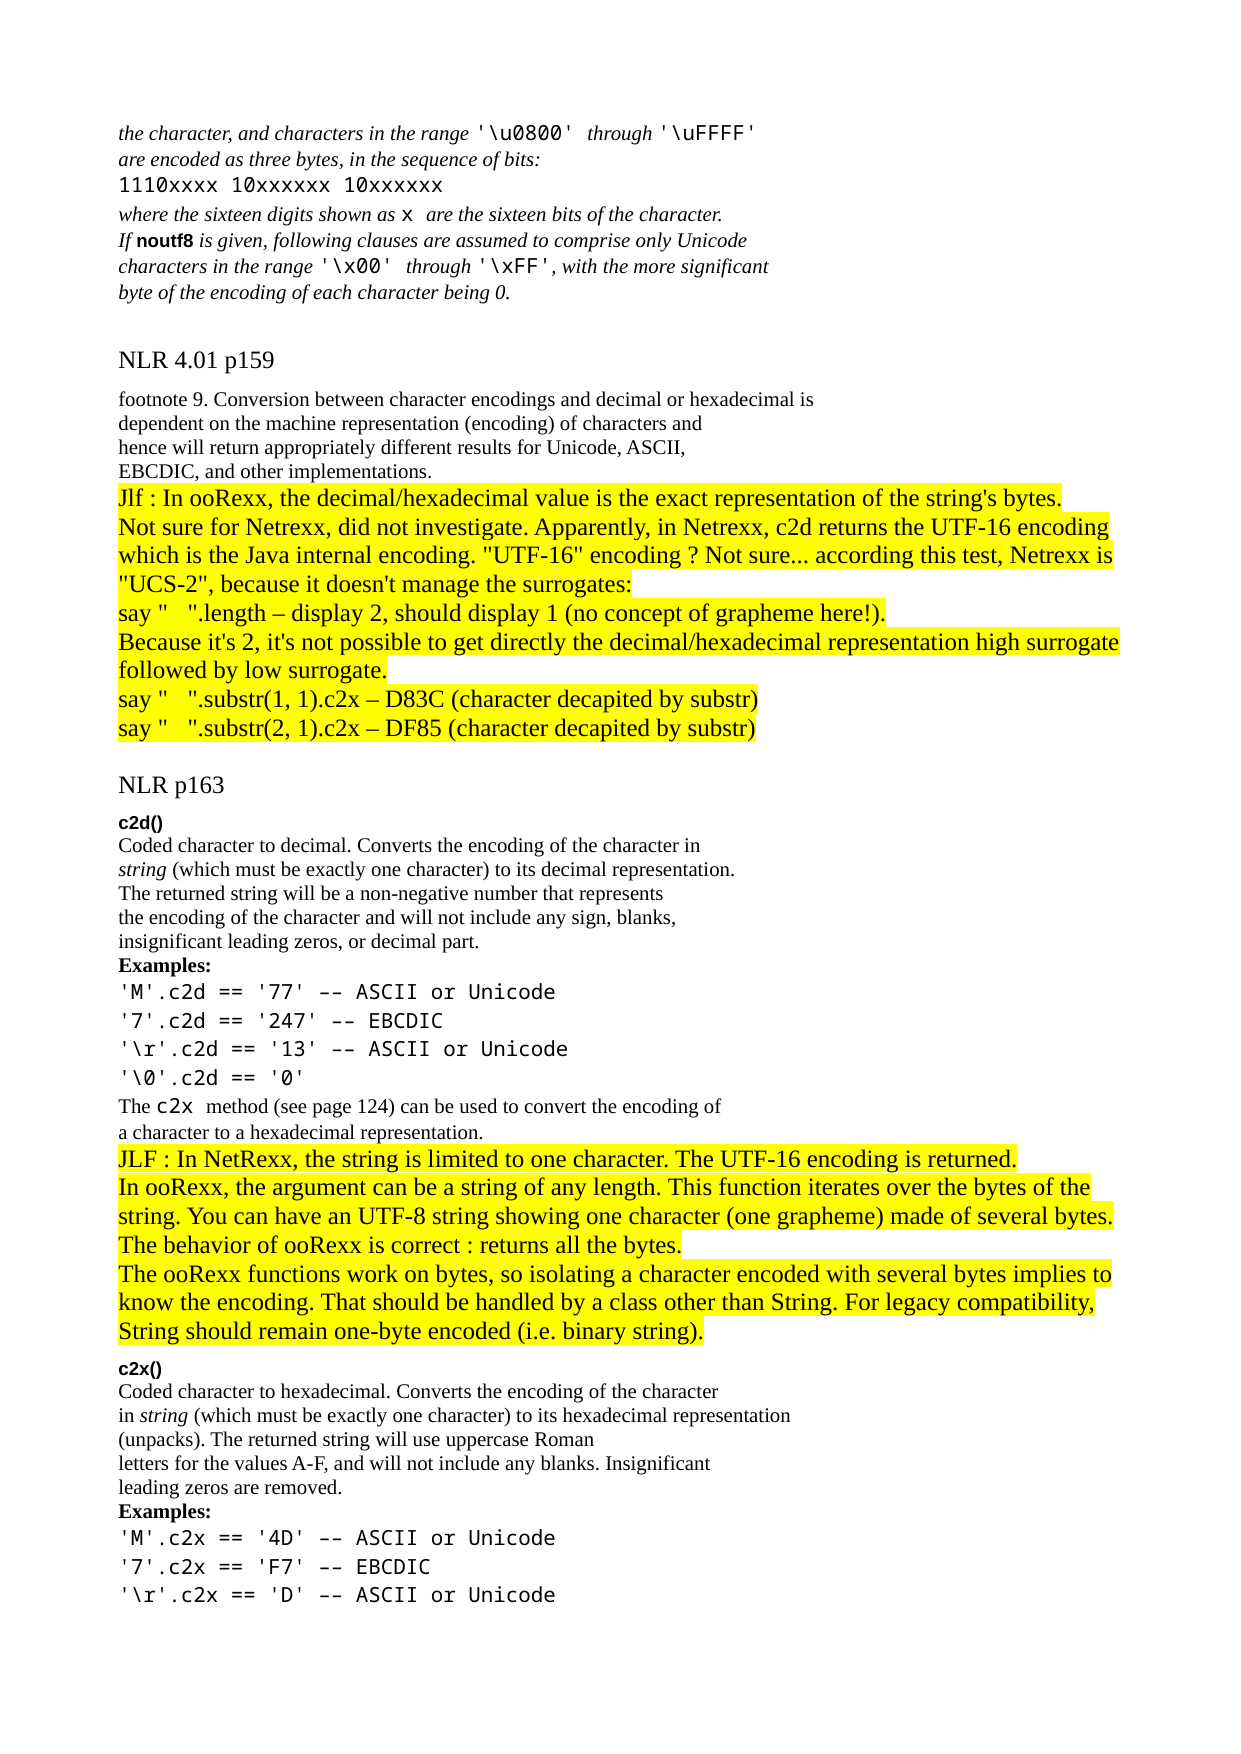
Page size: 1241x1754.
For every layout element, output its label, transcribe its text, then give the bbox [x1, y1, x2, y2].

text the encoding of the character and will not include any sign, blanks, [118, 905, 1122, 929]
text NLR 4.01 p159 [118, 345, 1122, 374]
text byte of the encoding of each character being 0. [118, 280, 1122, 304]
text '\r'.c2x == 'D' –– ASCII or Unicode [118, 1580, 1122, 1609]
text Examples: [118, 953, 1122, 977]
text Jlf : In ooRexx, the decimal/hexadecimal value is the exact representation of the string's bytes. Not sure for Netrexx, did not investigate. Apparently, in Netrexx, c2d returns the UTF-16 encoding which is the Java internal encoding. "UTF-16" encoding ? Not sure... according this test, Netrexx is "UCS-2", because it doesn't manage the surrogates: say "🎅".length – display 2, should display 1 (no concept of grapheme here!). [118, 483, 1122, 627]
text 'M'.c2x == '4D' –– ASCII or Unicode [118, 1523, 1122, 1552]
text where the sixteen digits shown as x are the sixteen bits of the character. [118, 199, 1122, 227]
text hence will return appropriately different results for Unicode, ASCII, [118, 435, 1122, 459]
text in string (which must be exactly one character) to its hexadecimal representation [118, 1403, 1122, 1427]
text dependent on the machine representation (encoding) of characters and [118, 411, 1122, 435]
text Coded character to decimal. Converts the encoding of the character in [118, 833, 1122, 857]
text EBCDIC, and other implementations. [118, 459, 1122, 483]
text Because it's 2, it's not possible to get directly the decimal/hexadecimal representation high surrogate followed by low surrogate. [118, 627, 1122, 684]
text say "🎅".substr(1, 1).c2x – D83C (character decapited by substr) [118, 684, 1122, 713]
text The returned string will be a non-negative number that represents [118, 881, 1122, 905]
text letters for the values A-F, and will not include any blanks. Insignificant [118, 1451, 1122, 1475]
text '7'.c2d == '247' –– EBCDIC [118, 1006, 1122, 1034]
text Examples: [118, 1499, 1122, 1523]
text 1110xxxx 10xxxxxx 10xxxxxx [118, 171, 1122, 199]
text '\0'.c2d == '0' [118, 1063, 1122, 1091]
text characters in the range '\x00' through '\xFF', with the more significant [118, 252, 1122, 280]
text NLR p163 [118, 770, 1122, 799]
text are encoded as three bytes, in the sequence of bits: [118, 147, 1122, 171]
text JLF : In NetRexx, the string is limited to one character. The UTF-16 encoding is returned. In ooRexx, the argument can be a string of any length. This function iterates over the bytes of the string. You can have an UTF-8 string showing one character (one grapheme) made of several bytes. The behavior of ooRexx is correct : returns all the bytes. The ooRexx functions work on bytes, so isolating a character encoded with several bytes implies to know the encoding. That should be handled by a class other than String. For legacy compatibility, String should remain one-byte encoded (i.e. binary string). [118, 1144, 1122, 1345]
text (unpacks). The returned string will use uppercase Roman [118, 1427, 1122, 1451]
text c2x() [118, 1357, 1122, 1379]
text a character to a hexadecimal representation. [118, 1120, 1122, 1144]
text c2d() [118, 812, 1122, 833]
text '7'.c2x == 'F7' –– EBCDIC [118, 1552, 1122, 1580]
text leading zeros are removed. [118, 1475, 1122, 1499]
text 'M'.c2d == '77' –– ASCII or Unicode [118, 977, 1122, 1006]
text say "🎅".substr(2, 1).c2x – DF85 (character decapited by substr) [118, 713, 1122, 742]
text The c2x method (see page 124) can be used to convert the encoding of [118, 1091, 1122, 1120]
text the character, and characters in the range '\u0800' through '\uFFFF' [118, 118, 1122, 147]
text '\r'.c2d == '13' –– ASCII or Unicode [118, 1034, 1122, 1063]
text insignificant leading zeros, or decimal part. [118, 929, 1122, 953]
text footnote 9. Conversion between character encodings and decimal or hexadecimal is [118, 387, 1122, 411]
text If noutf8 is given, following clauses are assumed to comprise only Unicode [118, 227, 1122, 252]
text Coded character to hexadecimal. Converts the encoding of the character [118, 1379, 1122, 1403]
text string (which must be exactly one character) to its decimal representation. [118, 857, 1122, 881]
